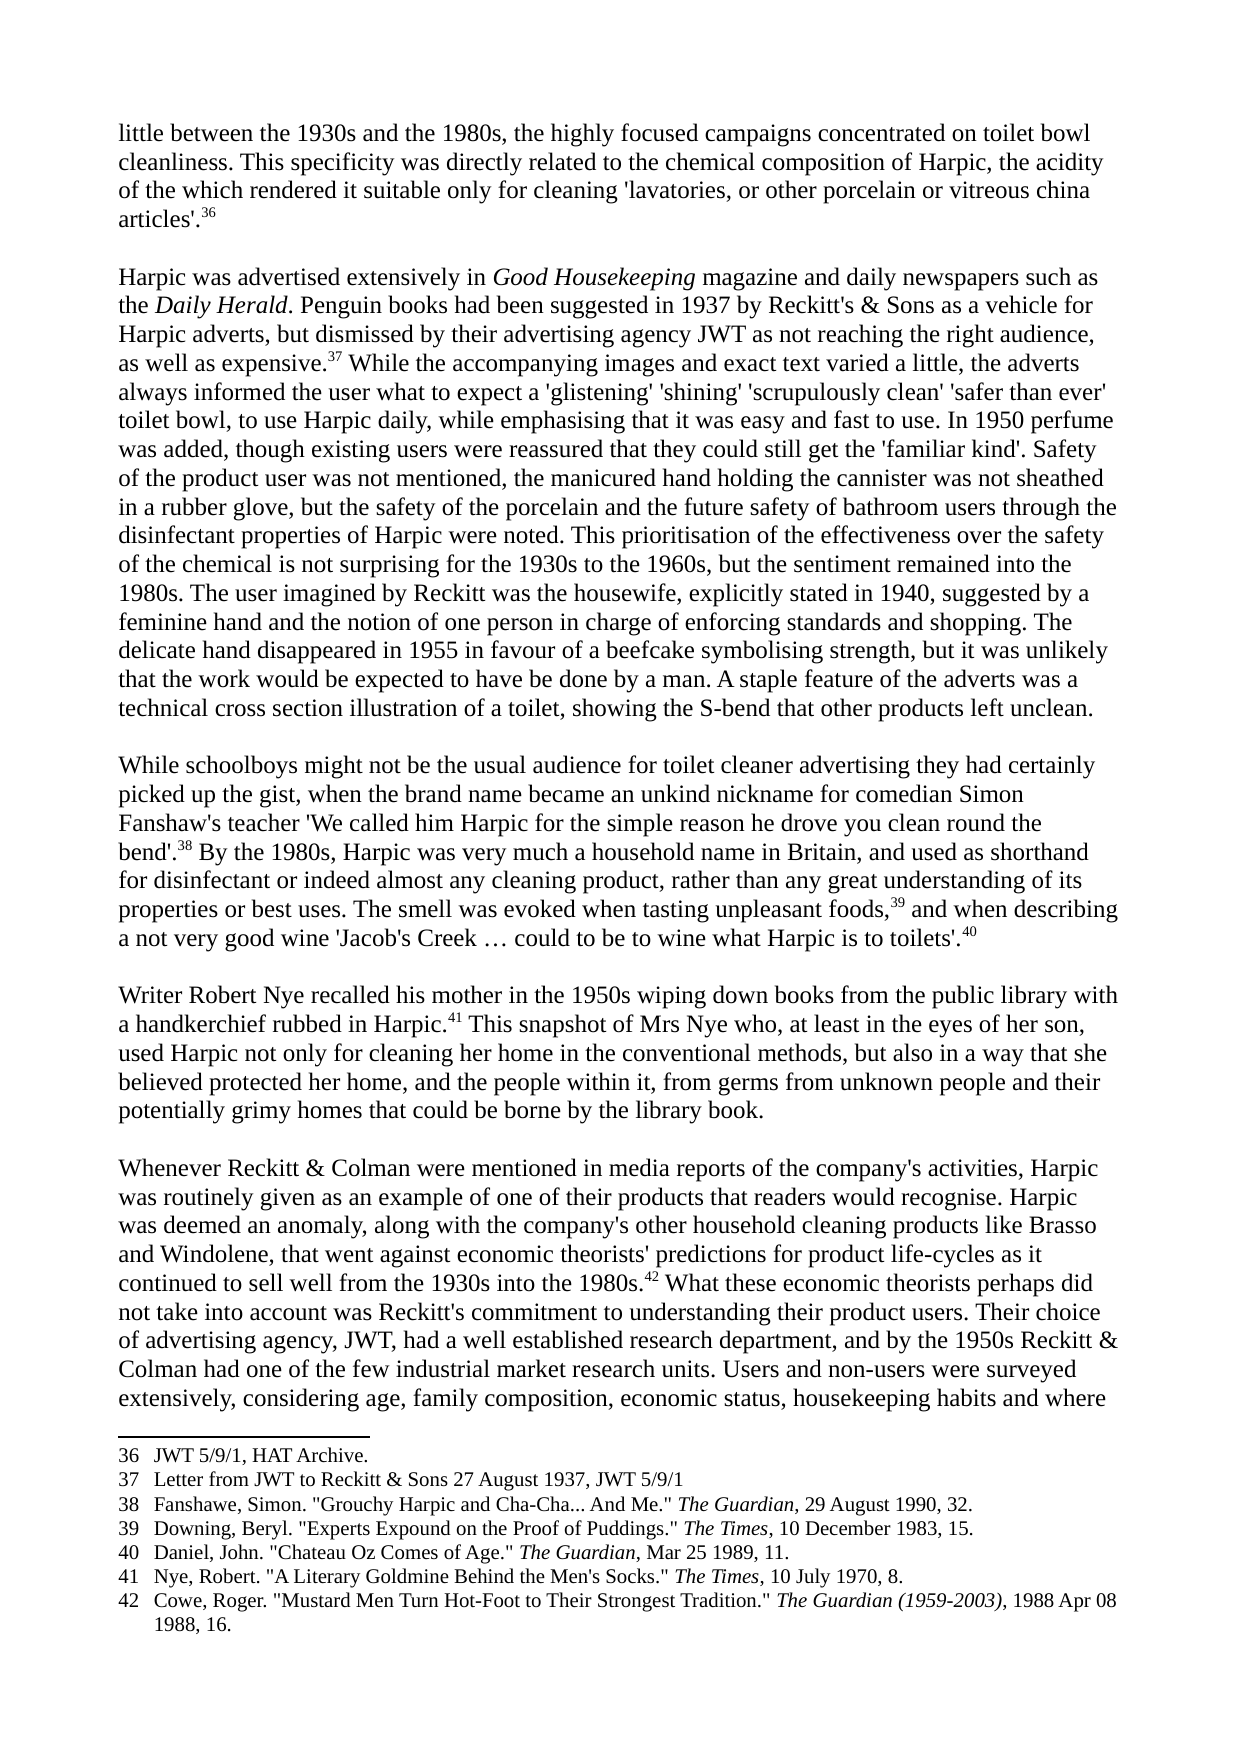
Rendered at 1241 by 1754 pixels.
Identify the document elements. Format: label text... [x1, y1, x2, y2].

text Daniel, John. "Chateau Oz Comes of Age." The Guardian, Mar 25 1989, 11. [118, 1539, 1122, 1564]
text Cowe, Roger. "Mustard Men Turn Hot-Foot to Their Strongest Tradition." The Guardian (1959-2003), 1988 Apr 08 1988, 16. [118, 1588, 1122, 1636]
text Writer Robert Nye recalled his mother in the 1950s wiping down books from the public library with a handkerchief rubbed in Harpic. This snapshot of Mrs Nye who, at least in the eyes of her son, used Harpic not only for cleaning her home in the conventional methods, but also in a way that she believed protected her home, and the people within it, from germs from unknown people and their potentially grimy homes that could be borne by the library book. [118, 981, 1122, 1124]
text Letter from JWT to Reckitt & Sons 27 August 1937, JWT 5/9/1 [118, 1467, 1122, 1491]
text Nye, Robert. "A Literary Goldmine Behind the Men's Socks." The Times, 10 July 1970, 8. [118, 1564, 1122, 1588]
text Harpic was advertised extensively in Good Housekeeping magazine and daily newspapers such as the Daily Herald. Penguin books had been suggested in 1937 by Reckitt's & Sons as a vehicle for Harpic adverts, but dismissed by their advertising agency JWT as not reaching the right audience, as well as expensive. While the accompanying images and exact text varied a little, the adverts always informed the user what to expect a 'glistening' 'shining' 'scrupulously clean' 'safer than ever' toilet bowl, to use Harpic daily, while emphasising that it was easy and fast to use. In 1950 perfume was added, though existing users were reassured that they could still get the 'familiar kind'. Safety of the product user was not mentioned, the manicured hand holding the cannister was not sheathed in a rubber glove, but the safety of the porcelain and the future safety of bathroom users through the disinfectant properties of Harpic were noted. This prioritisation of the effectiveness over the safety of the chemical is not surprising for the 1930s to the 1960s, but the sentiment remained into the 1980s. The user imagined by Reckitt was the housewife, explicitly stated in 1940, suggested by a feminine hand and the notion of one person in charge of enforcing standards and shopping. The delicate hand disappeared in 1955 in favour of a beefcake symbolising strength, but it was unlikely that the work would be expected to have be done by a man. A staple feature of the adverts was a technical cross section illustration of a toilet, showing the S-bend that other products left unclean. [118, 262, 1122, 722]
text Whenever Reckitt & Colman were mentioned in media reports of the company's activities, Harpic was routinely given as an example of one of their products that readers would recognise. Harpic was deemed an anomaly, along with the company's other household cleaning products like Brasso and Windolene, that went against economic theorists' predictions for product life-cycles as it continued to sell well from the 1930s into the 1980s. What these economic theorists perhaps did not take into account was Reckitt's commitment to understanding their product users. Their choice of advertising agency, JWT, had a well established research department, and by the 1950s Reckitt & Colman had one of the few industrial market research units. Users and non-users were surveyed extensively, considering age, family composition, economic status, housekeeping habits and where [118, 1153, 1122, 1412]
text Downing, Beryl. "Experts Expound on the Proof of Puddings." The Times, 10 December 1983, 15. [118, 1516, 1122, 1539]
text little between the 1930s and the 1980s, the highly focused campaigns concentrated on toilet bowl cleanliness. This specificity was directly related to the chemical composition of Harpic, the acidity of the which rendered it suitable only for cleaning 'lavatories, or other porcelain or vitreous china articles'. [118, 118, 1122, 233]
text While schoolboys might not be the usual audience for toilet cleaner advertising they had certainly picked up the gist, when the brand name became an unkind nickname for comedian Simon Fanshaw's teacher 'We called him Harpic for the simple reason he drove you clean round the bend'. By the 1980s, Harpic was very much a household name in Britain, and used as shorthand for disinfectant or indeed almost any cleaning product, rather than any great understanding of its properties or best uses. The smell was evoked when tasting unpleasant foods, and when describing a not very good wine 'Jacob's Creek … could to be to wine what Harpic is to toilets'. [118, 751, 1122, 952]
text Fanshawe, Simon. "Grouchy Harpic and Cha-Cha... And Me." The Guardian, 29 August 1990, 32. [118, 1491, 1122, 1516]
text JWT 5/9/1, HAT Archive. [118, 1443, 1122, 1467]
